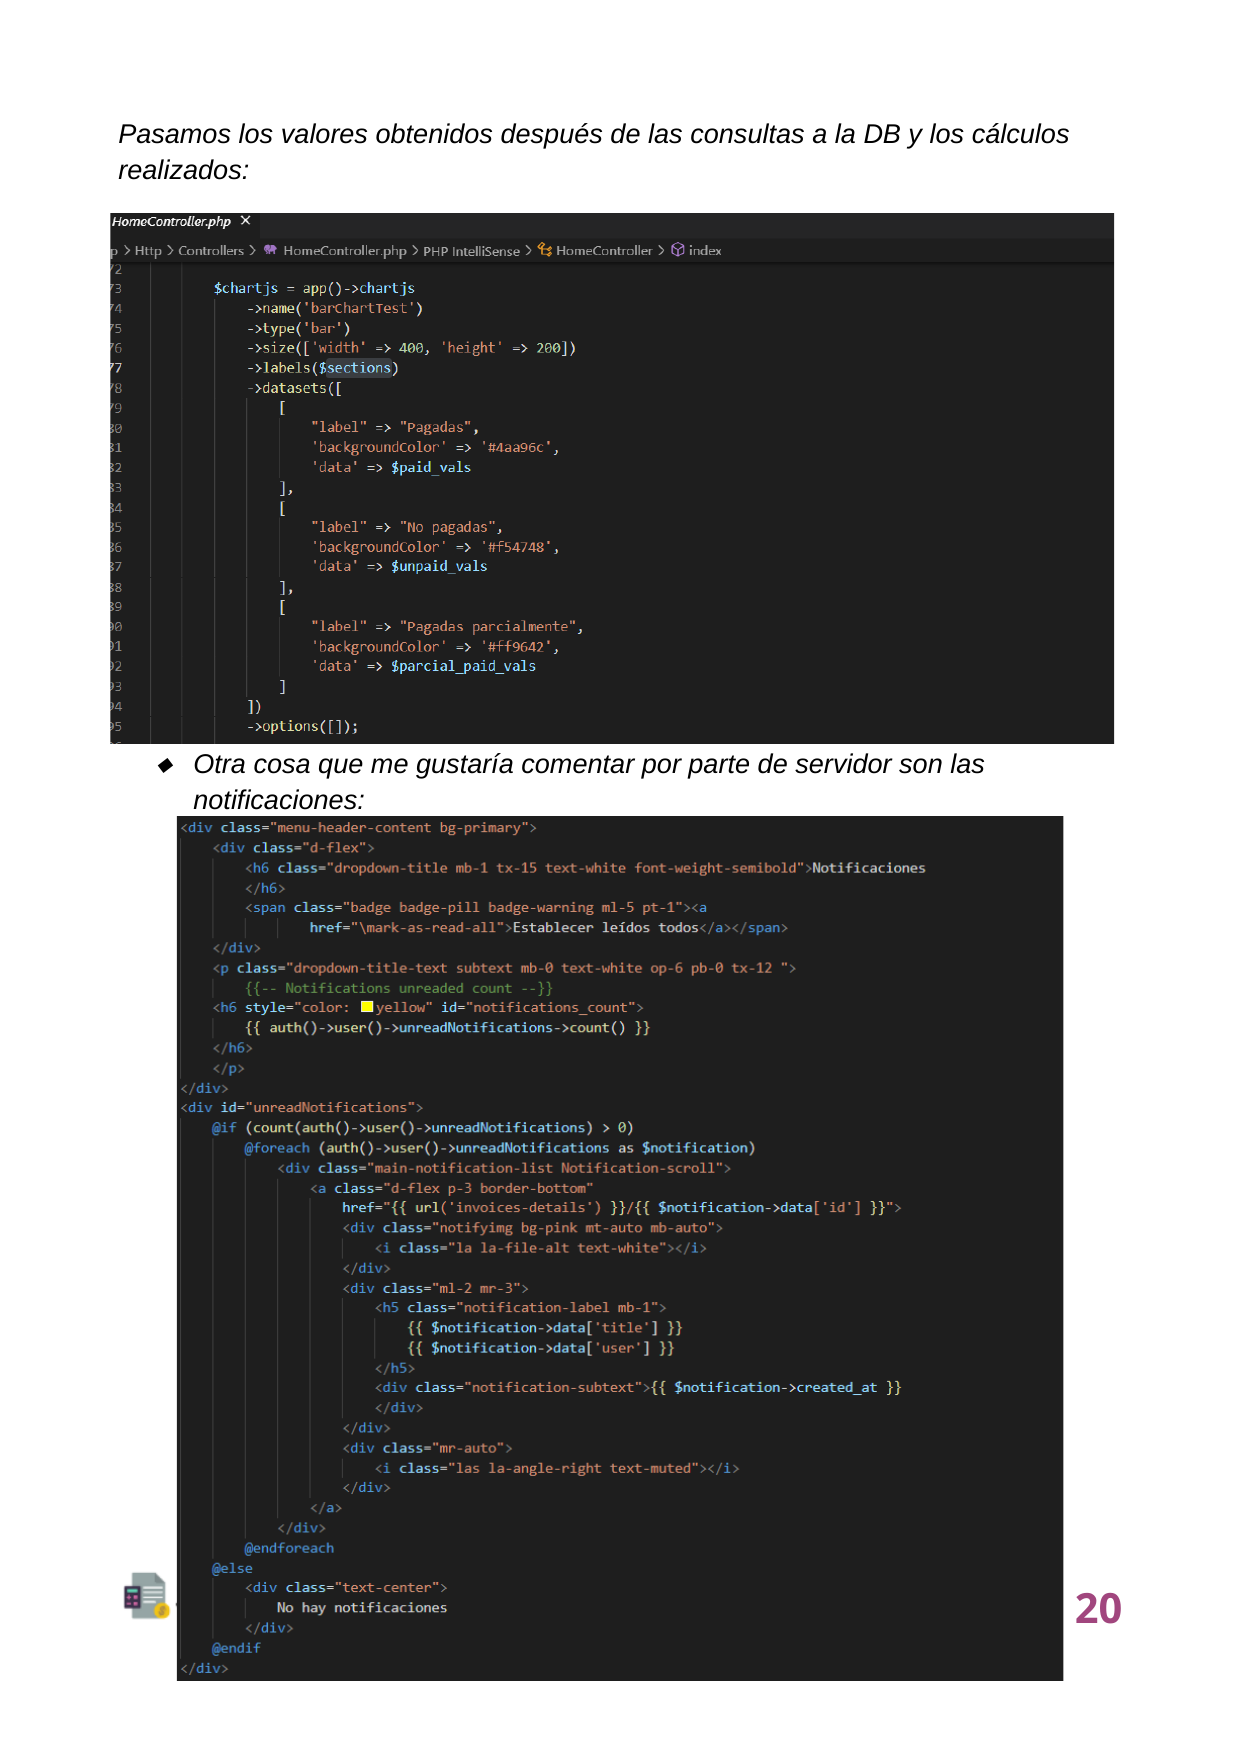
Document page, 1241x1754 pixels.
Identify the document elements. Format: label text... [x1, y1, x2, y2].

picture [110, 213, 1115, 744]
picture [122, 816, 1064, 1681]
list Otra cosa que me gustaría comentar por parte de servidor son las notificaciones: [156, 204, 1122, 816]
text Pasamos los valores obtenidos después de las consultas a la DB y los cálculos realizados: [118, 118, 1122, 185]
